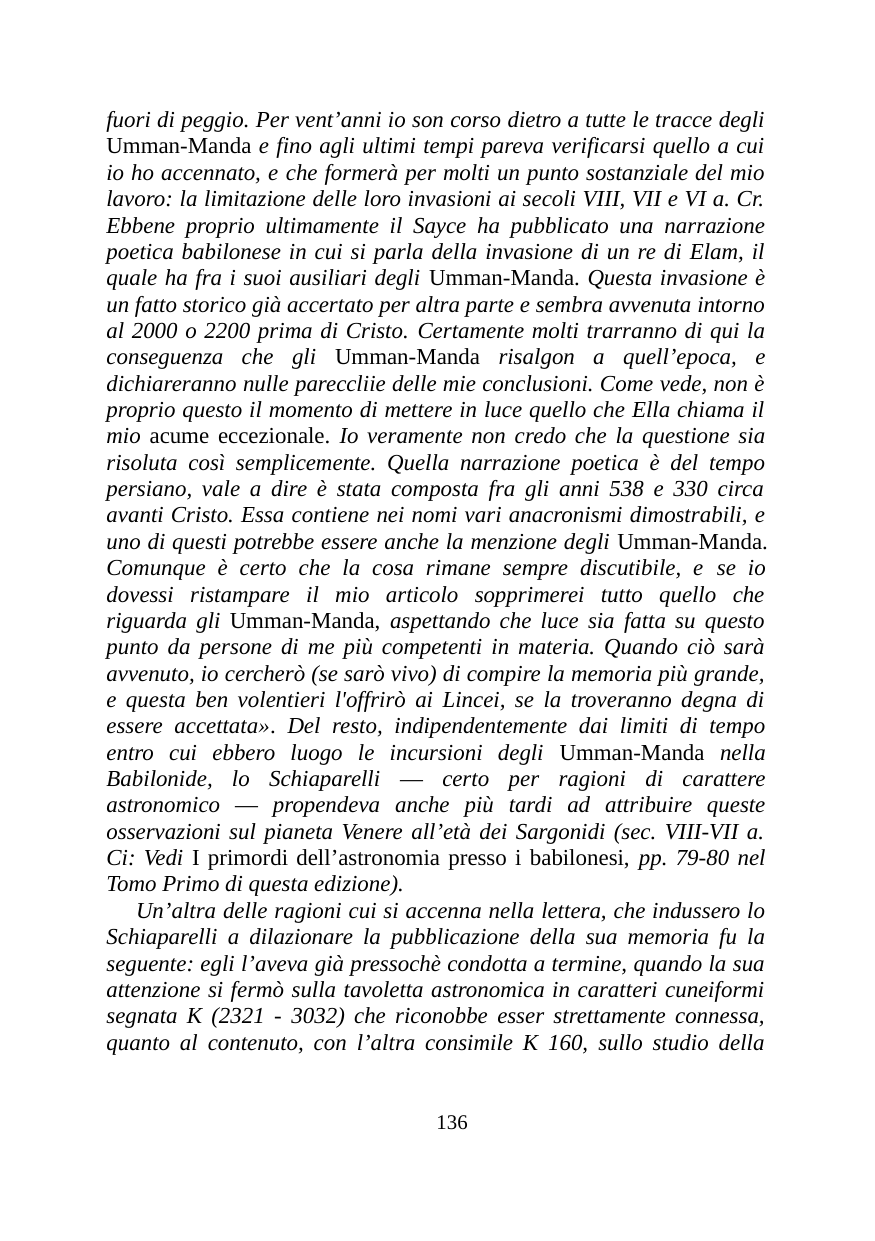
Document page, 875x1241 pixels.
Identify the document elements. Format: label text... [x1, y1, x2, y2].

text Un’altra delle ragioni cui si accenna nella lettera, che indussero lo Schiaparelli a dilazionare la pubblicazione della sua memoria fu la seguente: egli l’aveva già pressochè condotta a termine, quando la sua attenzione si fermò sulla tavoletta astronomica in caratteri cuneiformi segnata K (2321 - 3032) che riconobbe esser strettamente connessa, quanto al contenuto, con l’altra consimile K 160, sullo studio della [106, 897, 768, 1055]
text fuori di peggio. Per vent’anni io son corso dietro a tutte le tracce degli Umman-Manda e fino agli ultimi tempi pareva verificarsi quello a cui io ho accennato, e che formerà per molti un punto sostanziale del mio lavoro: la limitazione delle loro invasioni ai secoli VIII, VII e VI a. Cr. Ebbene proprio ultimamente il Sayce ha pubblicato una narrazione poetica babilonese in cui si parla della invasione di un re di Elam, il quale ha fra i suoi ausiliari degli Umman-Manda. Questa invasione è un fatto storico già accertato per altra parte e sembra avvenuta intorno al 2000 o 2200 prima di Cristo. Certamente molti trarranno di qui la conseguenza che gli Umman-Manda risalgon a quell’epoca, e dichiareranno nulle pareccliie delle mie conclusioni. Come vede, non è proprio questo il momento di mettere in luce quello che Ella chiama il mio acume eccezionale. Io veramente non credo che la questione sia risoluta così semplicemente. Quella narrazione poetica è del tempo persiano, vale a dire è stata composta fra gli anni 538 e 330 circa avanti Cristo. Essa contiene nei nomi vari anacronismi dimostrabili, e uno di questi potrebbe essere anche la menzione degli Umman-Manda. Comunque è certo che la cosa rimane sempre discutibile, e se io dovessi ristampare il mio articolo sopprimerei tutto quello che riguarda gli Umman-Manda, aspettando che luce sia fatta su questo punto da persone di me più competenti in materia. Quando ciò sarà avvenuto, io cercherò (se sarò vivo) di compire la memoria più grande, e questa ben volentieri l'offrirò ai Lincei, se la troveranno degna di essere accettata». Del resto, indipendentemente dai limiti di tempo entro cui ebbero luogo le incursioni degli Umman-Manda nella Babilonide, lo Schiaparelli — certo per ragioni di carattere astronomico — propendeva anche più tardi ad attribuire queste osservazioni sul pianeta Venere all’età dei Sargonidi (sec. VIII-VII a. Ci: Vedi I primordi dell’astronomia presso i babilonesi, pp. 79-80 nel Tomo Primo di questa edizione). [106, 106, 768, 897]
